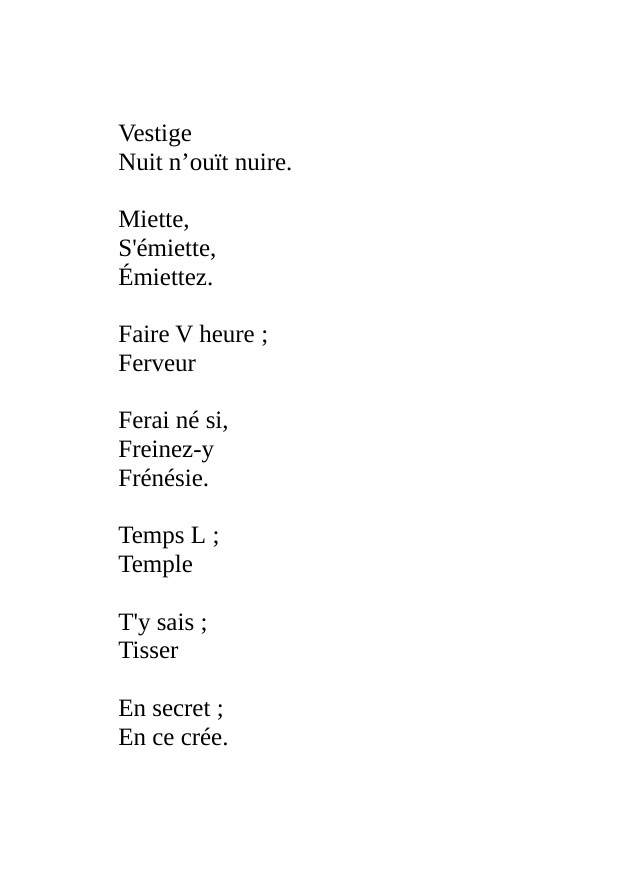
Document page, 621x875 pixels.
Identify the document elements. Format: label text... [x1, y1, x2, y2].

text Nuit n’ouït nuire. [118, 147, 502, 176]
text T'y sais ; [118, 607, 502, 636]
text En ce crée. [118, 722, 502, 751]
text Tisser [118, 636, 502, 664]
text Émiettez. [118, 262, 502, 291]
text Vestige [118, 118, 502, 147]
text S'émiette, [118, 233, 502, 262]
text Miette, [118, 204, 502, 233]
text Temps L ; [118, 521, 502, 549]
text Faire V heure ; [118, 319, 502, 348]
text Frénésie. [118, 463, 502, 492]
text Temple [118, 549, 502, 578]
text Ferveur [118, 348, 502, 377]
text En secret ; [118, 693, 502, 722]
text Ferai né si, [118, 406, 502, 434]
text Freinez-y [118, 434, 502, 463]
